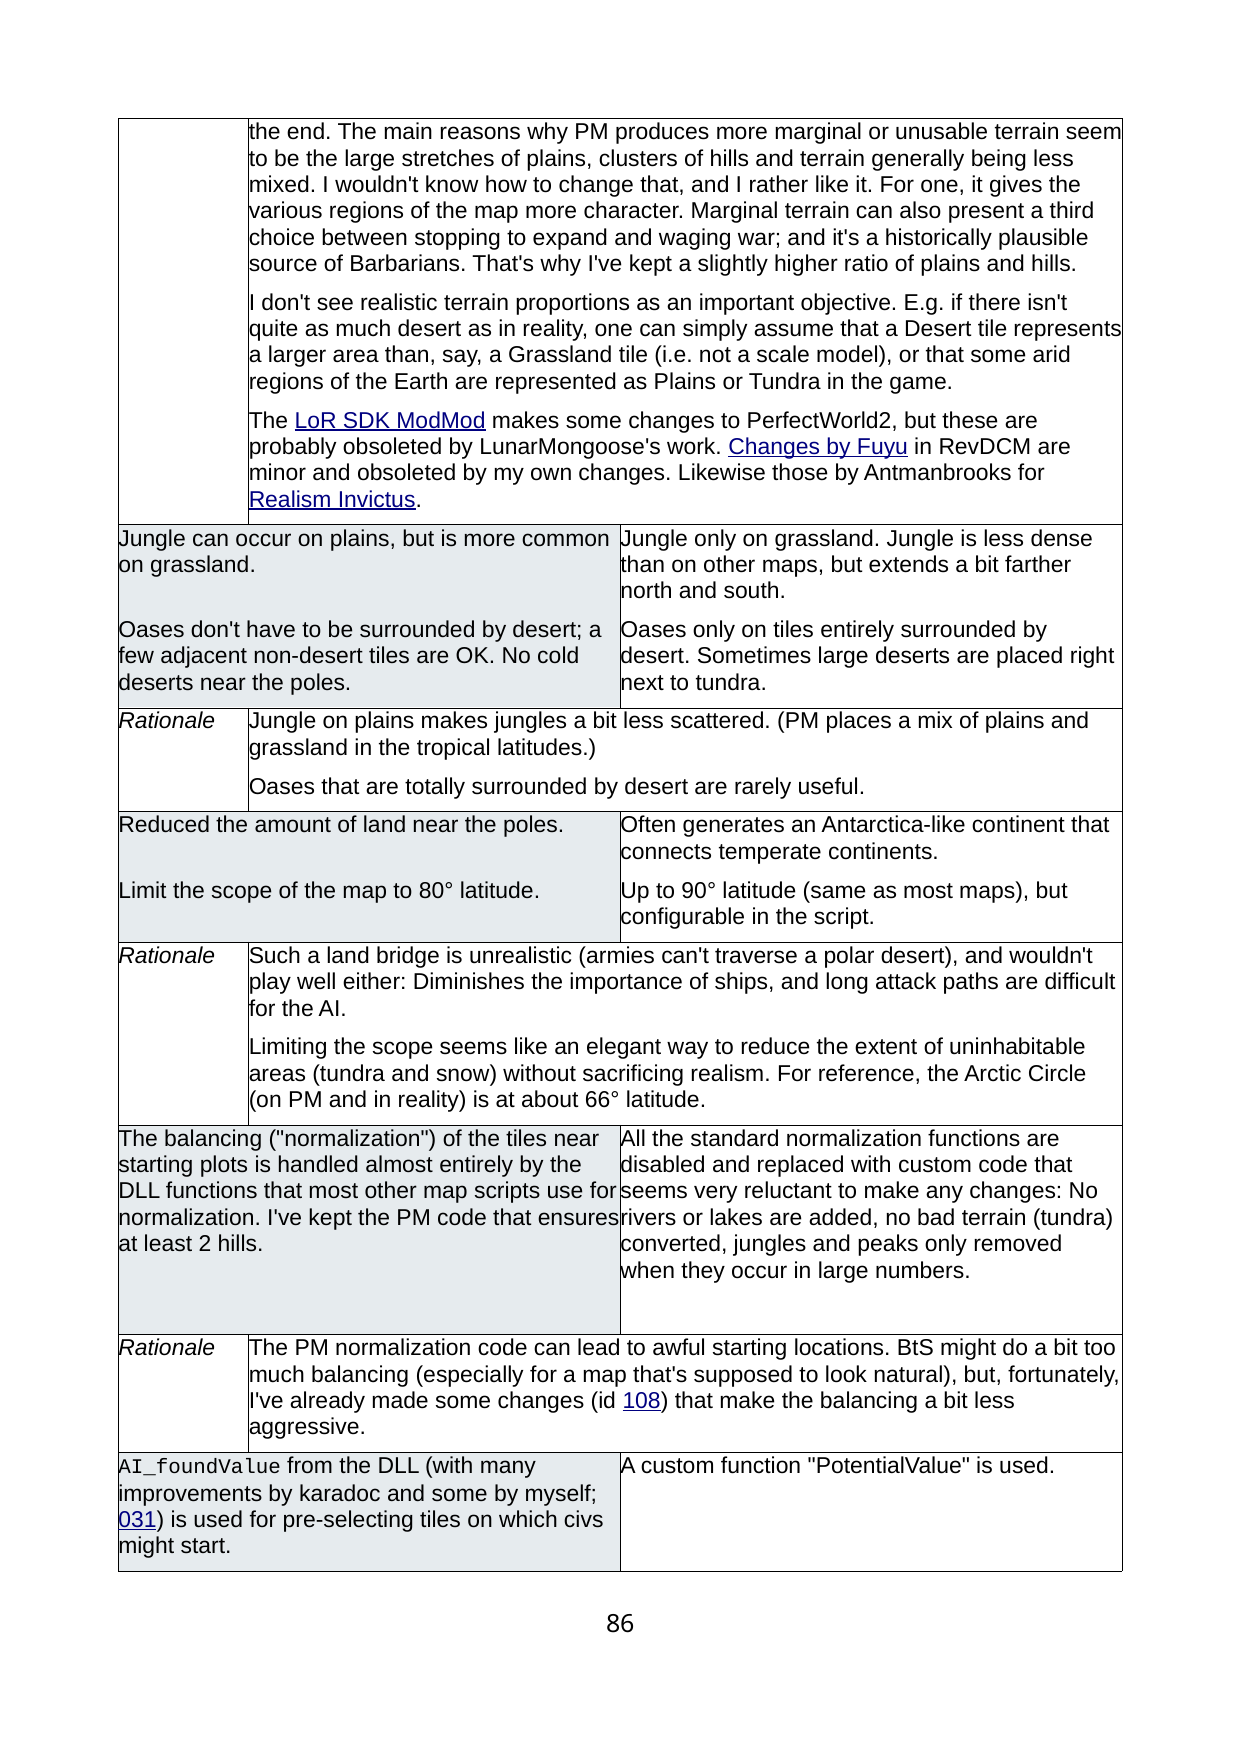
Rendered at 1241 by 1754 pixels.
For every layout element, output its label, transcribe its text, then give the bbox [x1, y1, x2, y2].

table_cell AI_foundValue from the DLL (with many improvements by karadoc and some by myself; 031) is used for pre-selecting tiles on which civs might start. [119, 1453, 620, 1571]
table_cell Rationale [119, 709, 248, 811]
table_cell A custom function "PotentialValue" is used. [621, 1453, 1122, 1571]
table_cell Such a land bridge is unrealistic (armies can't traverse a polar desert), and wouldn't play well either: Diminishes the importance of ships, and long attack paths are difficult for the AI. Limiting the scope seems like an elegant way to reduce the extent of uninhabitable areas (tundra and snow) without sacrificing realism. For reference, the Arctic Circle (on PM and in reality) is at about 66° latitude. [249, 943, 1122, 1125]
table_cell the end. The main reasons why PM produces more marginal or unusable terrain seem to be the large stretches of plains, clusters of hills and terrain generally being less mixed. I wouldn't know how to change that, and I rather like it. For one, it gives the various regions of the map more character. Marginal terrain can also present a third choice between stopping to expand and waging war; and it's a historically plausible source of Barbarians. That's why I've kept a slightly higher ratio of plains and hills. I don't see realistic terrain proportions as an important objective. E.g. if there isn't quite as much desert as in reality, one can simply assume that a Desert tile represents a larger area than, say, a Grassland tile (i.e. not a scale model), or that some arid regions of the Earth are represented as Plains or Tundra in the game. The LoR SDK ModMod makes some changes to PerfectWorld2, but these are probably obsoleted by LunarMongoose's work. Changes by Fuyu in RevDCM are minor and obsoleted by my own changes. Likewise those by Antmanbrooks for Realism Invictus. [249, 119, 1122, 524]
table_cell Jungle can occur on plains, but is more common on grassland. Oases don't have to be surrounded by desert; a few adjacent non-desert tiles are OK. No cold deserts near the poles. [119, 525, 620, 707]
table_cell Jungle on plains makes jungles a bit less scattered. (PM places a mix of plains and grassland in the tropical latitudes.) Oases that are totally surrounded by desert are rarely useful. [249, 709, 1122, 811]
table_cell Rationale [119, 943, 248, 1125]
table_cell Often generates an Antarctica-like continent that connects temperate continents. Up to 90° latitude (same as most maps), but configurable in the script. [621, 812, 1122, 942]
table_cell All the standard normalization functions are disabled and replaced with custom code that seems very reluctant to make any changes: No rivers or lakes are added, no bad terrain (tundra) converted, jungles and peaks only removed when they occur in large numbers. [621, 1126, 1122, 1334]
table_cell Jungle only on grassland. Jungle is less dense than on other maps, but extends a bit farther north and south. Oases only on tiles entirely surrounded by desert. Sometimes large deserts are placed right next to tundra. [621, 525, 1122, 707]
table_cell The balancing ("normalization") of the tiles near starting plots is handled almost entirely by the DLL functions that most other map scripts use for normalization. I've kept the PM code that ensures at least 2 hills. [119, 1126, 620, 1334]
table_cell Reduced the amount of land near the poles. Limit the scope of the map to 80° latitude. [119, 812, 620, 942]
table_cell Rationale [119, 1335, 248, 1452]
table_cell [119, 119, 248, 524]
table_cell The PM normalization code can lead to awful starting locations. BtS might do a bit too much balancing (especially for a map that's supposed to look natural), but, fortunately, I've already made some changes (id 108) that make the balancing a bit less aggressive. [249, 1335, 1122, 1452]
